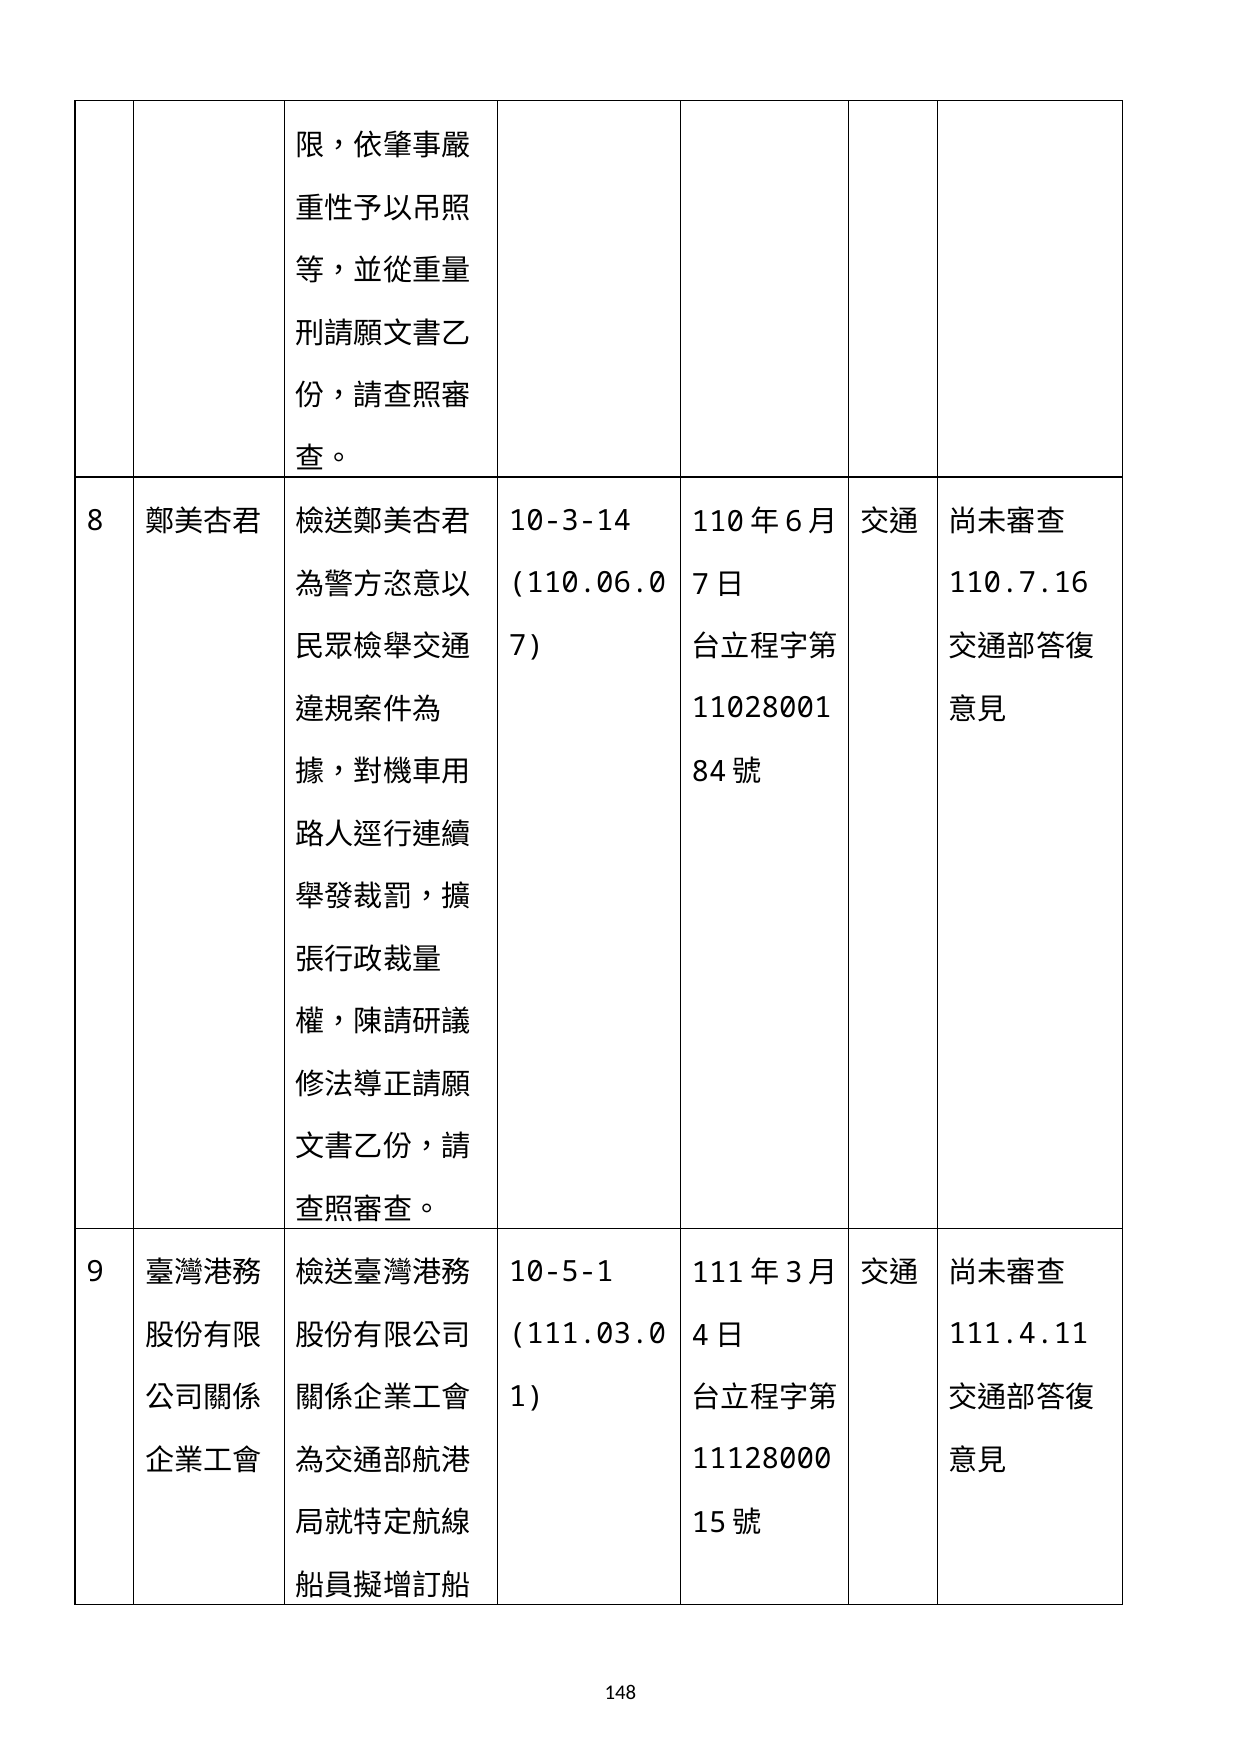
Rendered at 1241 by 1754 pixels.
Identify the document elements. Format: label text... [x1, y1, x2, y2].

table_cell 交通 [849, 1229, 937, 1603]
table_cell 9 [76, 1229, 133, 1603]
table_cell 交通 [849, 478, 937, 1227]
table_cell [76, 101, 133, 476]
table_cell 臺灣港務股份有限公司關係企業工會 [134, 1229, 284, 1603]
table_cell 10-5-1 (111.03.01) [498, 1229, 680, 1603]
table_cell [849, 101, 937, 476]
table_cell 尚未審查 110.7.16 交通部答復意見 [938, 478, 1122, 1227]
table_cell 檢送鄭美杏君為警方恣意以民眾檢舉交通違規案件為據，對機車用路人逕行連續舉發裁罰，擴張行政裁量權，陳請研議修法導正請願文書乙份，請查照審查。 [285, 478, 497, 1227]
table_cell [498, 101, 680, 476]
table_cell [938, 101, 1122, 476]
table_cell 10-3-14 (110.06.07) [498, 478, 680, 1227]
table_cell [134, 101, 284, 476]
table_cell [681, 101, 848, 476]
table_cell 尚未審查 111.4.11 交通部答復意見 [938, 1229, 1122, 1603]
table_cell 限，依肇事嚴重性予以吊照等，並從重量刑請願文書乙份，請查照審查。 [285, 101, 497, 476]
table_cell 檢送臺灣港務股份有限公司關係企業工會為交通部航港局就特定航線船員擬增訂船 [285, 1229, 497, 1603]
table_cell 111年3月4日 台立程字第1112800015號 [681, 1229, 848, 1603]
table_cell 鄭美杏君 [134, 478, 284, 1227]
table_cell 110年6月7日 台立程字第1102800184號 [681, 478, 848, 1227]
table_cell 8 [76, 478, 133, 1227]
